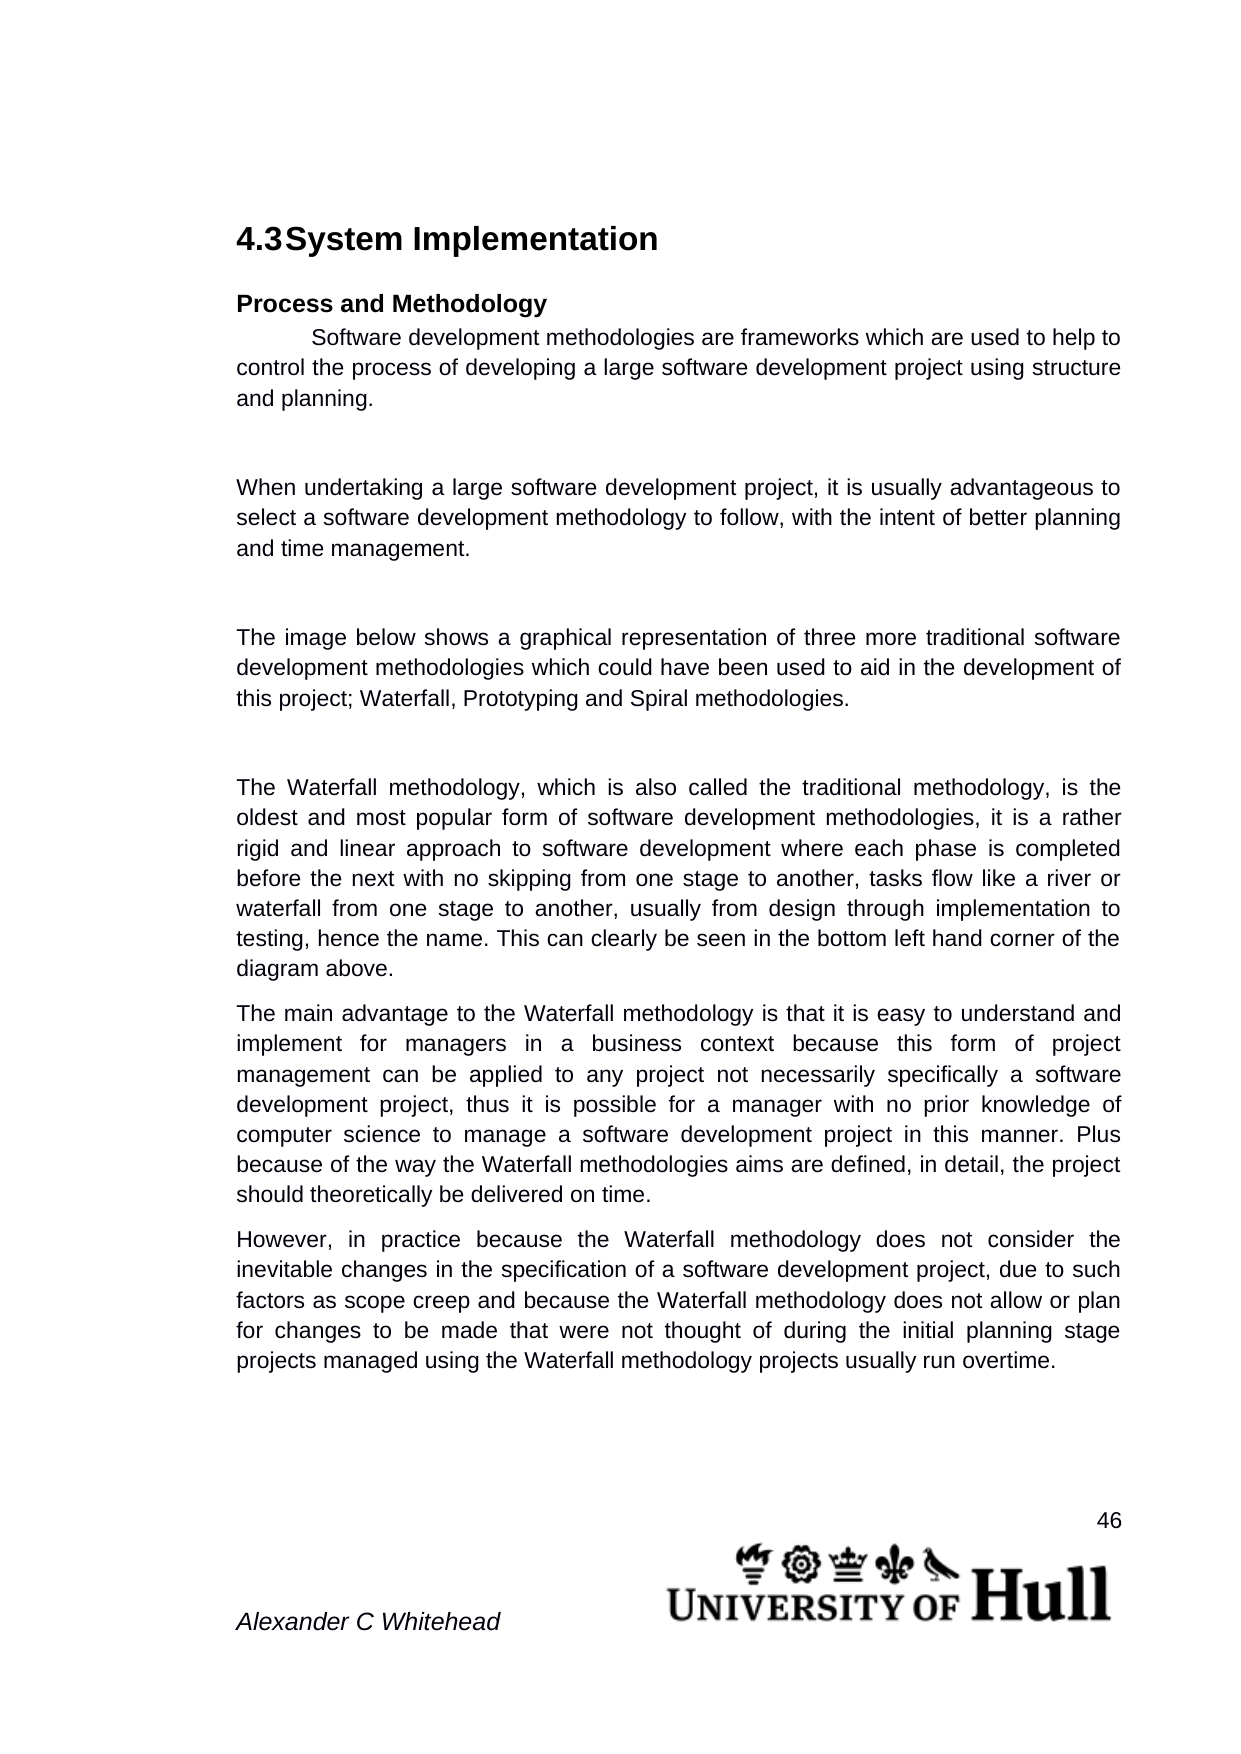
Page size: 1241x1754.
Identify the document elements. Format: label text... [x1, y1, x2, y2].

text The image below shows a graphical representation of three more traditional software development methodologies which could have been used to aid in the development of this project; Waterfall, Prototyping and Spiral methodologies. [236, 624, 1122, 711]
text When undertaking a large software development project, it is usually advantageous to select a software development methodology to follow, with the intent of better planning and time management. [236, 474, 1122, 561]
subtitle Process and Methodology [236, 289, 1122, 318]
text However, in practice because the Waterfall methodology does not consider the inevitable changes in the specification of a software development project, due to such factors as scope creep and because the Waterfall methodology does not allow or plan for changes to be made that were not thought of during the initial planning stage projects managed using the Waterfall methodology projects usually run overtime. [236, 1226, 1122, 1373]
text Software development methodologies are frameworks which are used to help to control the process of developing a large software development project using structure and planning. [236, 324, 1122, 411]
picture [660, 1533, 1120, 1631]
text The main advantage to the Waterfall methodology is that it is easy to understand and implement for managers in a business context because this form of project management can be applied to any project not necessarily specifically a software development project, thus it is possible for a manager with no prior knowledge of computer science to manage a software development project in this manner. Plus because of the way the Waterfall methodologies aims are defined, in detail, the project should theoretically be delivered on time. [236, 1000, 1122, 1208]
subtitle System Implementation [236, 219, 1122, 258]
text The Waterfall methodology, which is also called the traditional methodology, is the oldest and most popular form of software development methodologies, it is a rather rigid and linear approach to software development where each phase is completed before the next with no skipping from one stage to another, tasks flow like a river or waterfall from one stage to another, usually from design through implementation to testing, hence the name. This can clearly be seen in the bottom left hand corner of the diagram above. [236, 774, 1122, 982]
